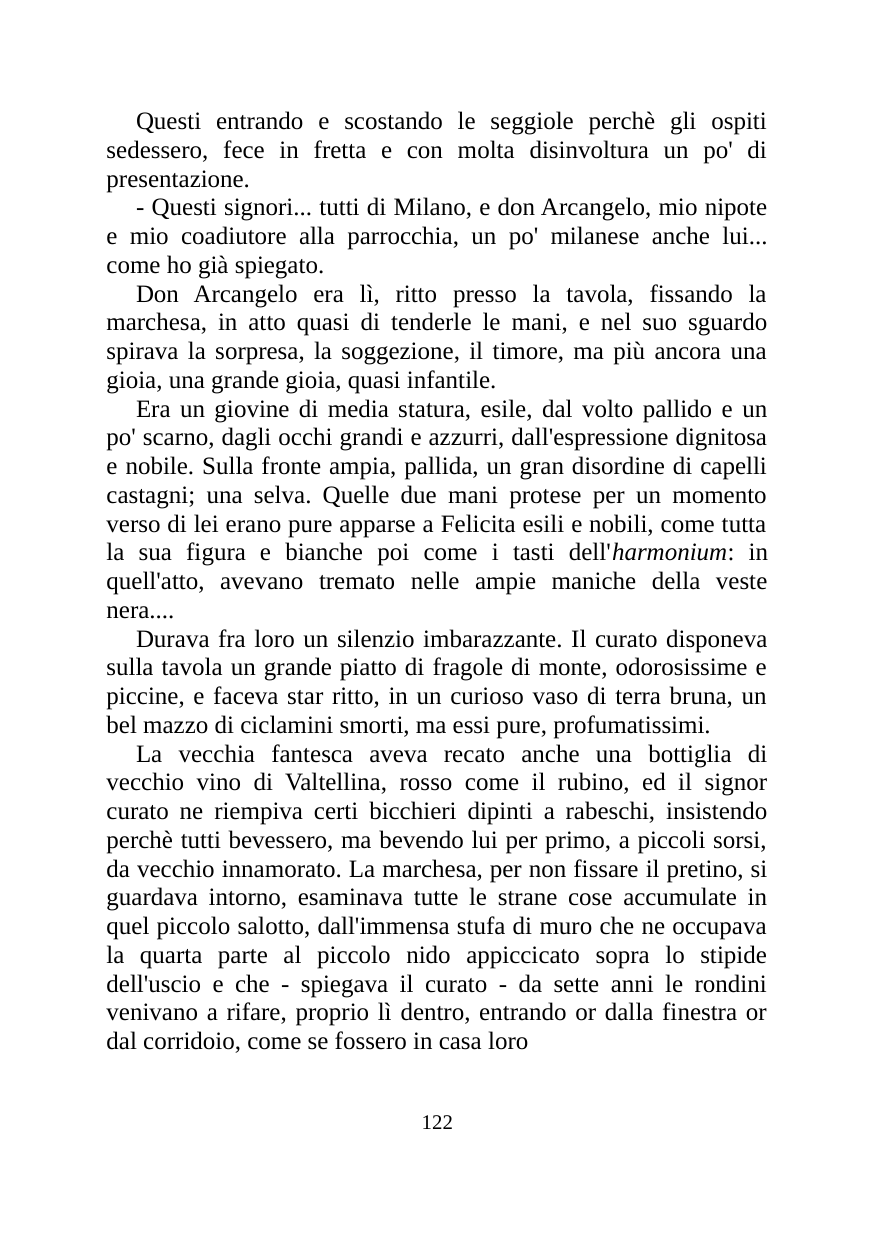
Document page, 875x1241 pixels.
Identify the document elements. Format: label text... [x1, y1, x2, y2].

text Era un giovine di media statura, esile, dal volto pallido e un po' scarno, dagli occhi grandi e azzurri, dall'espressione dignitosa e nobile. Sulla fronte ampia, pallida, un gran disordine di capelli castagni; una selva. Quelle due mani protese per un momento verso di lei erano pure apparse a Felicita esili e nobili, come tutta la sua figura e bianche poi come i tasti dell'harmonium: in quell'atto, avevano tremato nelle ampie maniche della veste nera.... [106, 394, 768, 624]
text - Questi signori... tutti di Milano, e don Arcangelo, mio nipote e mio coadiutore alla parrocchia, un po' milanese anche lui... come ho già spiegato. [106, 192, 768, 279]
text Don Arcangelo era lì, ritto presso la tavola, fissando la marchesa, in atto quasi di tenderle le mani, e nel suo sguardo spirava la sorpresa, la soggezione, il timore, ma più ancora una gioia, una grande gioia, quasi infantile. [106, 279, 768, 394]
text La vecchia fantesca aveva recato anche una bottiglia di vecchio vino di Valtellina, rosso come il rubino, ed il signor curato ne riempiva certi bicchieri dipinti a rabeschi, insistendo perchè tutti bevessero, ma bevendo lui per primo, a piccoli sorsi, da vecchio innamorato. La marchesa, per non fissare il pretino, si guardava intorno, esaminava tutte le strane cose accumulate in quel piccolo salotto, dall'immensa stufa di muro che ne occupava la quarta parte al piccolo nido appiccicato sopra lo stipide dell'uscio e che - spiegava il curato - da sette anni le rondini venivano a rifare, proprio lì dentro, entrando or dalla finestra or dal corridoio, come se fossero in casa loro [106, 739, 768, 1055]
text Durava fra loro un silenzio imbarazzante. Il curato disponeva sulla tavola un grande piatto di fragole di monte, odorosissime e piccine, e faceva star ritto, in un curioso vaso di terra bruna, un bel mazzo di ciclamini smorti, ma essi pure, profumatissimi. [106, 624, 768, 739]
text Questi entrando e scostando le seggiole perchè gli ospiti sedessero, fece in fretta e con molta disinvoltura un po' di presentazione. [106, 106, 768, 192]
